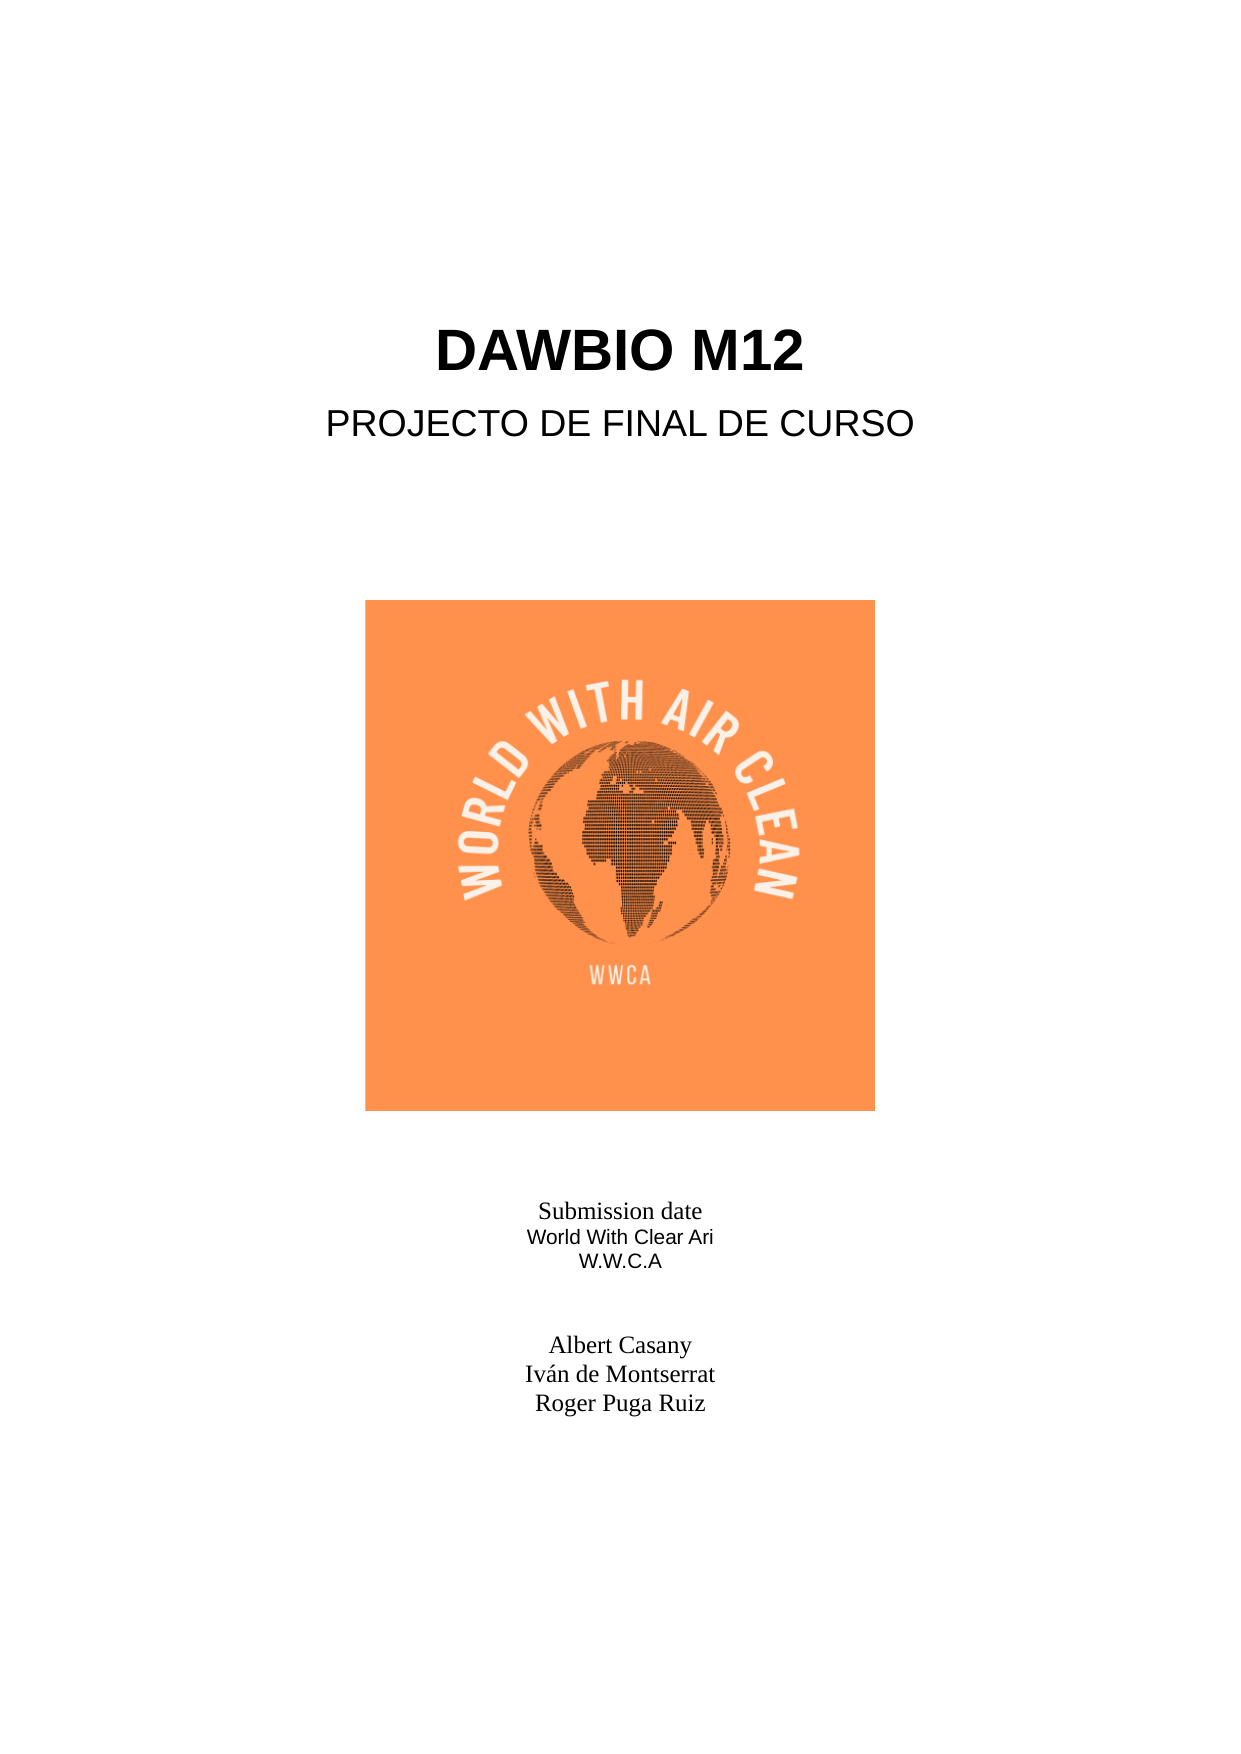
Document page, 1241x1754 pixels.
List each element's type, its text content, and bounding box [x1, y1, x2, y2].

text World With Clear Ari [118, 1225, 1122, 1249]
picture [365, 600, 875, 1111]
subtitle PROJECTO DE FINAL DE CURSO [118, 401, 1122, 444]
text Submission date [118, 1196, 1122, 1225]
title DAWBIO M12 [118, 316, 1122, 383]
text Iván de Montserrat [118, 1359, 1122, 1388]
text Albert Casany [118, 1331, 1122, 1359]
text Roger Puga Ruiz [118, 1388, 1122, 1417]
text W.W.C.A [118, 1249, 1122, 1273]
